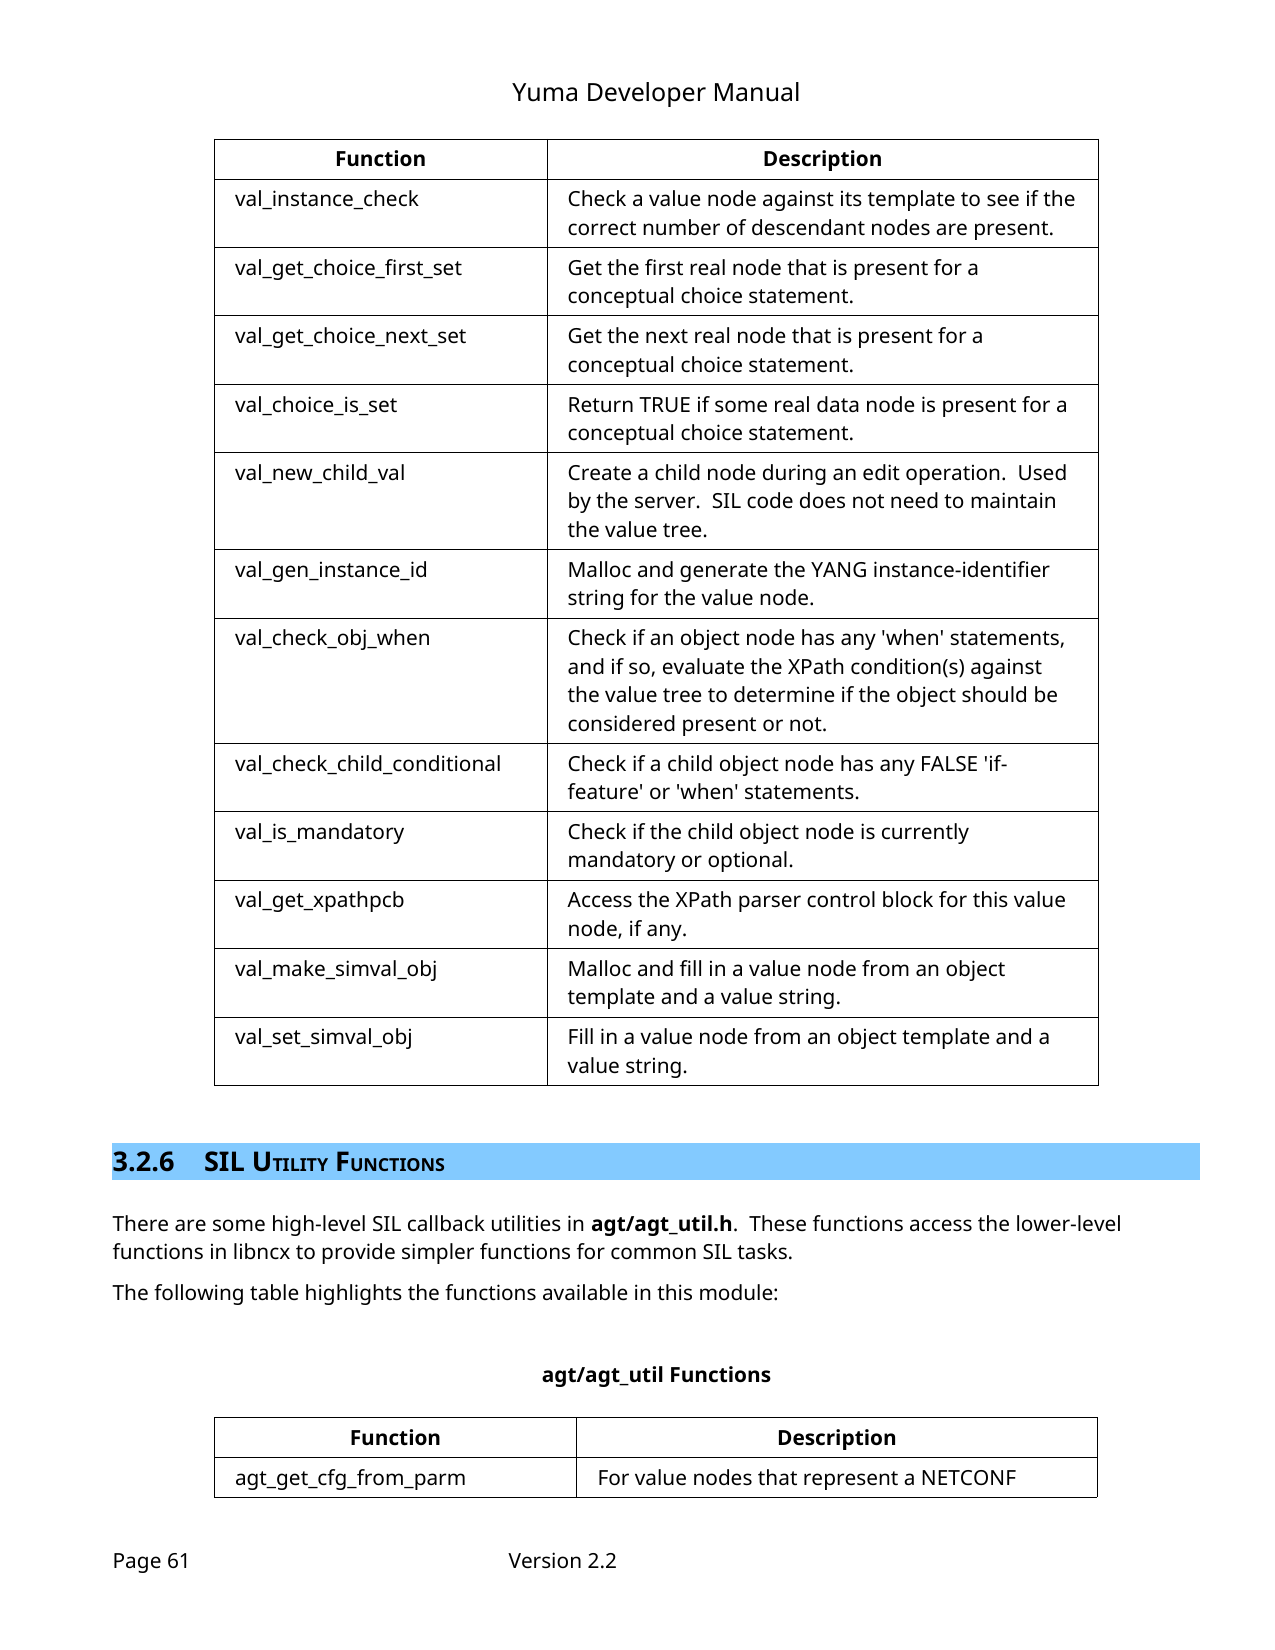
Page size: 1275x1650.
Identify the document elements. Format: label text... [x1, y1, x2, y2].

table_header Function [215, 1418, 576, 1457]
table_cell val_check_obj_when [215, 619, 547, 743]
table_header Description [577, 1418, 1097, 1457]
table_cell val_set_simval_obj [215, 1018, 547, 1085]
table_cell val_gen_instance_id [215, 550, 547, 618]
table_cell val_instance_check [215, 180, 547, 247]
table_cell val_make_simval_obj [215, 949, 547, 1017]
table_cell Access the XPath parser control block for this value node, if any. [548, 881, 1098, 948]
text The following table highlights the functions available in this module: [112, 1278, 1200, 1307]
table_cell val_check_child_conditional [215, 744, 547, 811]
table_cell val_get_choice_next_set [215, 316, 547, 384]
table_cell Malloc and generate the YANG instance-identifier string for the value node. [548, 550, 1098, 618]
table_header Description [548, 140, 1098, 178]
table_cell Fill in a value node from an object template and a value string. [548, 1018, 1098, 1085]
text There are some high-level SIL callback utilities in agt/agt_util.h. These functions access the lower-level functions in libncx to provide simpler functions for common SIL tasks. [112, 1209, 1200, 1266]
table_cell Return TRUE if some real data node is present for a conceptual choice statement. [548, 385, 1098, 452]
table_cell For value nodes that represent a NETCONF [577, 1458, 1097, 1497]
table_header Function [215, 140, 547, 178]
table_cell val_is_mandatory [215, 812, 547, 880]
table_cell Get the first real node that is present for a conceptual choice statement. [548, 248, 1098, 315]
table_cell val_get_xpathpcb [215, 881, 547, 948]
table_cell Check if an object node has any 'when' statements, and if so, evaluate the XPath condition(s) against the value tree to determine if the object should be considered present or not. [548, 619, 1098, 743]
table_cell agt_get_cfg_from_parm [215, 1458, 576, 1497]
table_cell Create a child node during an edit operation. Used by the server. SIL code does not need to maintain the value tree. [548, 453, 1098, 549]
table_cell Malloc and fill in a value node from an object template and a value string. [548, 949, 1098, 1017]
table_cell val_choice_is_set [215, 385, 547, 452]
table_cell Check a value node against its template to see if the correct number of descendant nodes are present. [548, 180, 1098, 247]
table_cell Check if a child object node has any FALSE 'if-feature' or 'when' statements. [548, 744, 1098, 811]
table_cell Get the next real node that is present for a conceptual choice statement. [548, 316, 1098, 384]
table_cell val_new_child_val [215, 453, 547, 549]
subtitle SIL Utility Functions [112, 1143, 1200, 1180]
table_cell Check if the child object node is currently mandatory or optional. [548, 812, 1098, 880]
subtitle agt/agt_util Functions [127, 1360, 1185, 1388]
table_cell val_get_choice_first_set [215, 248, 547, 315]
